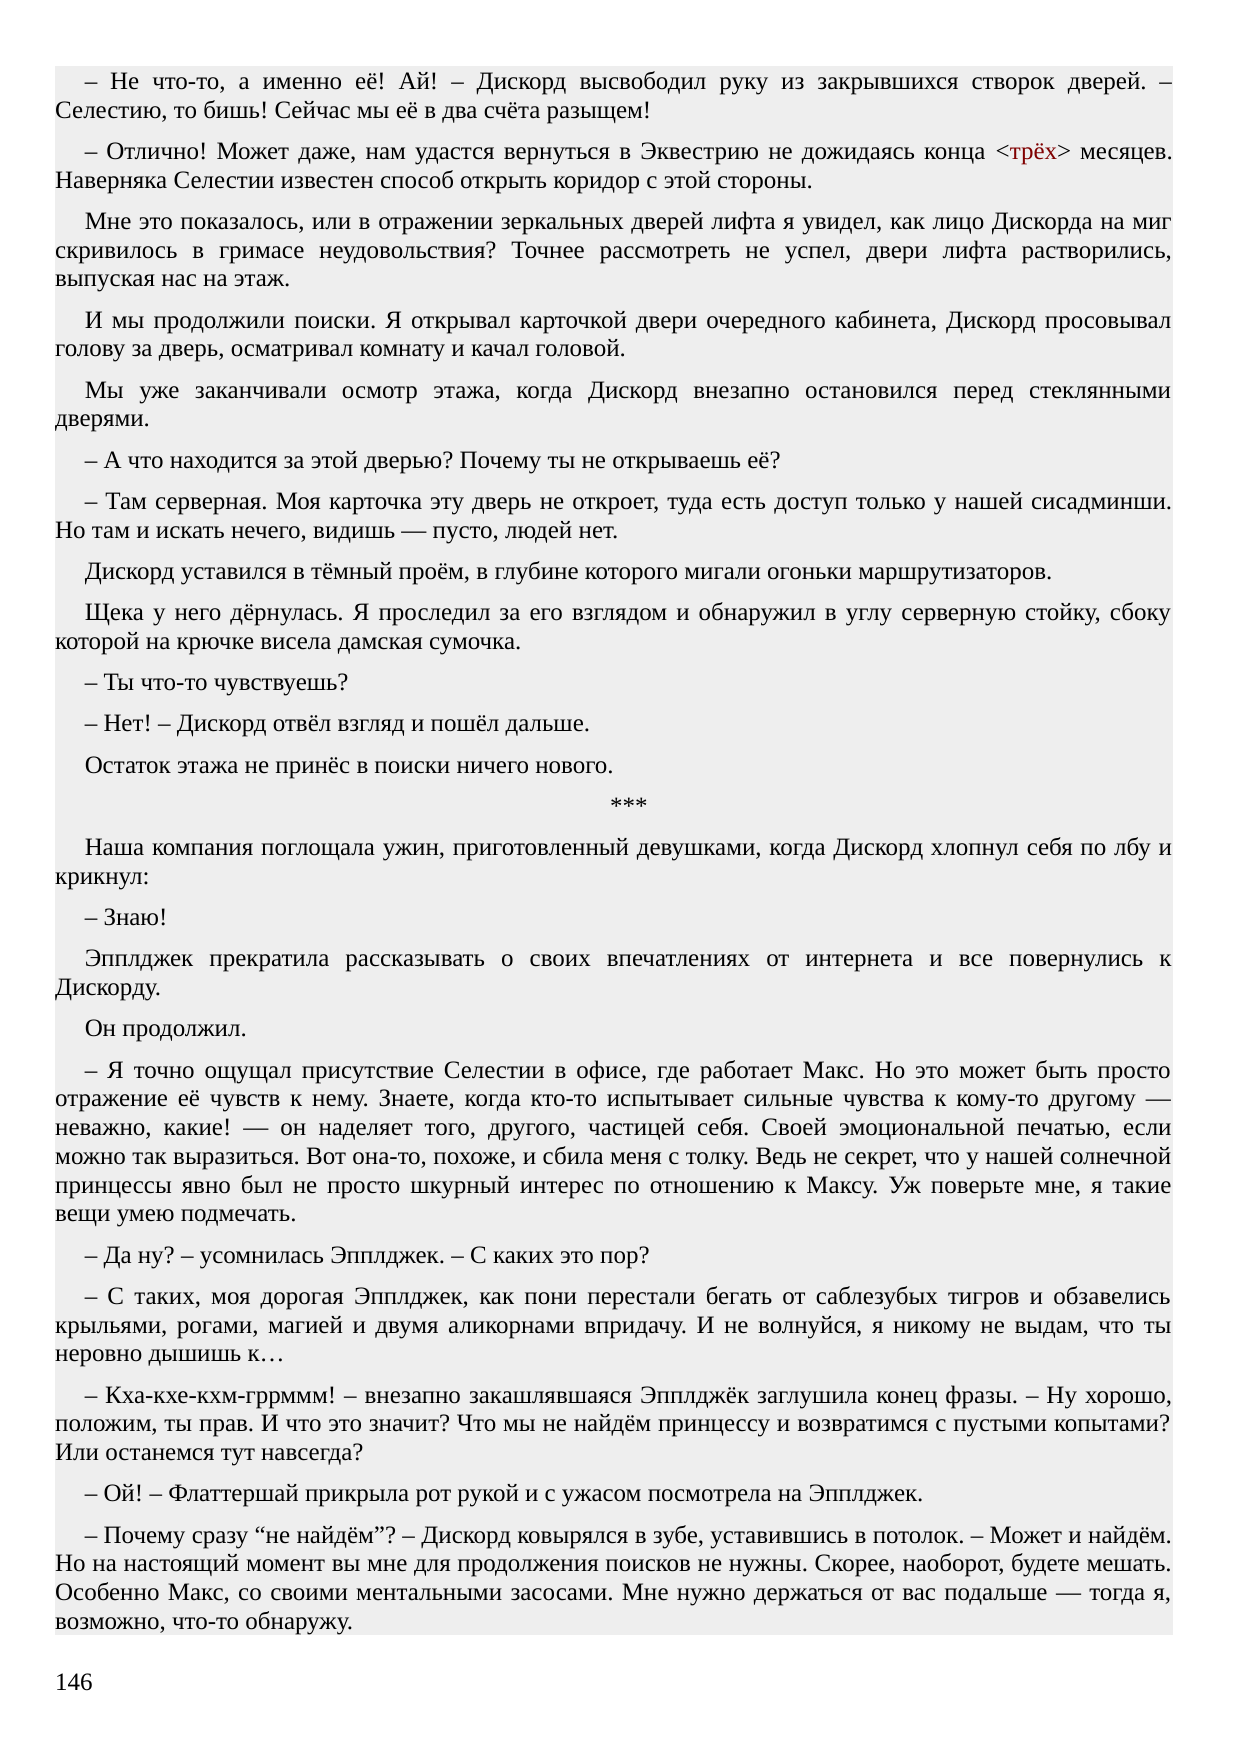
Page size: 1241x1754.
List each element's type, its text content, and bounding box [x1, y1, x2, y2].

text – Отлично! Может даже, нам удастся вернуться в Эквестрию не дожидаясь конца <трёх> месяцев. Наверняка Селестии известен способ открыть коридор с этой стороны. [55, 136, 1173, 193]
text Мне это показалось, или в отражении зеркальных дверей лифта я увидел, как лицо Дискорда на миг скривилось в гримасе неудовольствия? Точнее рассмотреть не успел, двери лифта растворились, выпуская нас на этаж. [55, 206, 1173, 292]
text – Ой! – Флаттершай прикрыла рот рукой и с ужасом посмотрела на Эпплджек. [55, 1478, 1173, 1507]
text – С таких, моя дорогая Эпплджек, как пони перестали бегать от саблезубых тигров и обзавелись крыльями, рогами, магией и двумя аликорнами впридачу. И не волнуйся, я никому не выдам, что ты неровно дышишь к… [55, 1281, 1173, 1367]
text – Там серверная. Моя карточка эту дверь не откроет, туда есть доступ только у нашей сисадминши. Но там и искать нечего, видишь — пусто, людей нет. [55, 486, 1173, 543]
text Эпплджек прекратила рассказывать о своих впечатлениях от интернета и все повернулись к Дискорду. [55, 943, 1173, 1001]
text *** [55, 791, 1173, 820]
text Мы уже заканчивали осмотр этажа, когда Дискорд внезапно остановился перед стеклянными дверями. [55, 375, 1173, 432]
text – Не что-то, а именно её! Ай! – Дискорд высвободил руку из закрывшихся створок дверей. – Селестию, то бишь! Сейчас мы её в два счёта разыщем! [55, 66, 1173, 123]
text Остаток этажа не принёс в поиски ничего нового. [55, 750, 1173, 778]
text – А что находится за этой дверью? Почему ты не открываешь её? [55, 445, 1173, 473]
text – Знаю! [55, 902, 1173, 931]
text И мы продолжили поиски. Я открывал карточкой двери очередного кабинета, Дискорд просовывал голову за дверь, осматривал комнату и качал головой. [55, 305, 1173, 362]
text – Ты что-то чувствуешь? [55, 667, 1173, 696]
text – Да ну? – усомнилась Эпплджек. – С каких это пор? [55, 1240, 1173, 1268]
text – Кха-кхе-кхм-гррммм! – внезапно закашлявшаяся Эпплджёк заглушила конец фразы. – Ну хорошо, положим, ты прав. И что это значит? Что мы не найдём принцессу и возвратимся с пустыми копытами? Или останемся тут навсегда? [55, 1380, 1173, 1466]
text Наша компания поглощала ужин, приготовленный девушками, когда Дискорд хлопнул себя по лбу и крикнул: [55, 832, 1173, 890]
text – Почему сразу “не найдём”? – Дискорд ковырялся в зубе, уставившись в потолок. – Может и найдём. Но на настоящий момент вы мне для продолжения поисков не нужны. Скорее, наоборот, будете мешать. Особенно Макс, со своими ментальными засосами. Мне нужно держаться от вас подальше — тогда я, возможно, что-то обнаружу. [55, 1520, 1173, 1635]
text Дискорд уставился в тёмный проём, в глубине которого мигали огоньки маршрутизаторов. [55, 556, 1173, 585]
text – Нет! – Дискорд отвёл взгляд и пошёл дальше. [55, 708, 1173, 737]
text Щека у него дёрнулась. Я проследил за его взглядом и обнаружил в углу серверную стойку, сбоку которой на крючке висела дамская сумочка. [55, 597, 1173, 655]
text – Я точно ощущал присутствие Селестии в офисе, где работает Макс. Но это может быть просто отражение её чувств к нему. Знаете, когда кто-то испытывает сильные чувства к кому-то другому — неважно, какие! — он наделяет того, другого, частицей себя. Своей эмоциональной печатью, если можно так выразиться. Вот она-то, похоже, и сбила меня с толку. Ведь не секрет, что у нашей солнечной принцессы явно был не просто шкурный интерес по отношению к Максу. Уж поверьте мне, я такие вещи умею подмечать. [55, 1055, 1173, 1227]
text Он продолжил. [55, 1013, 1173, 1042]
